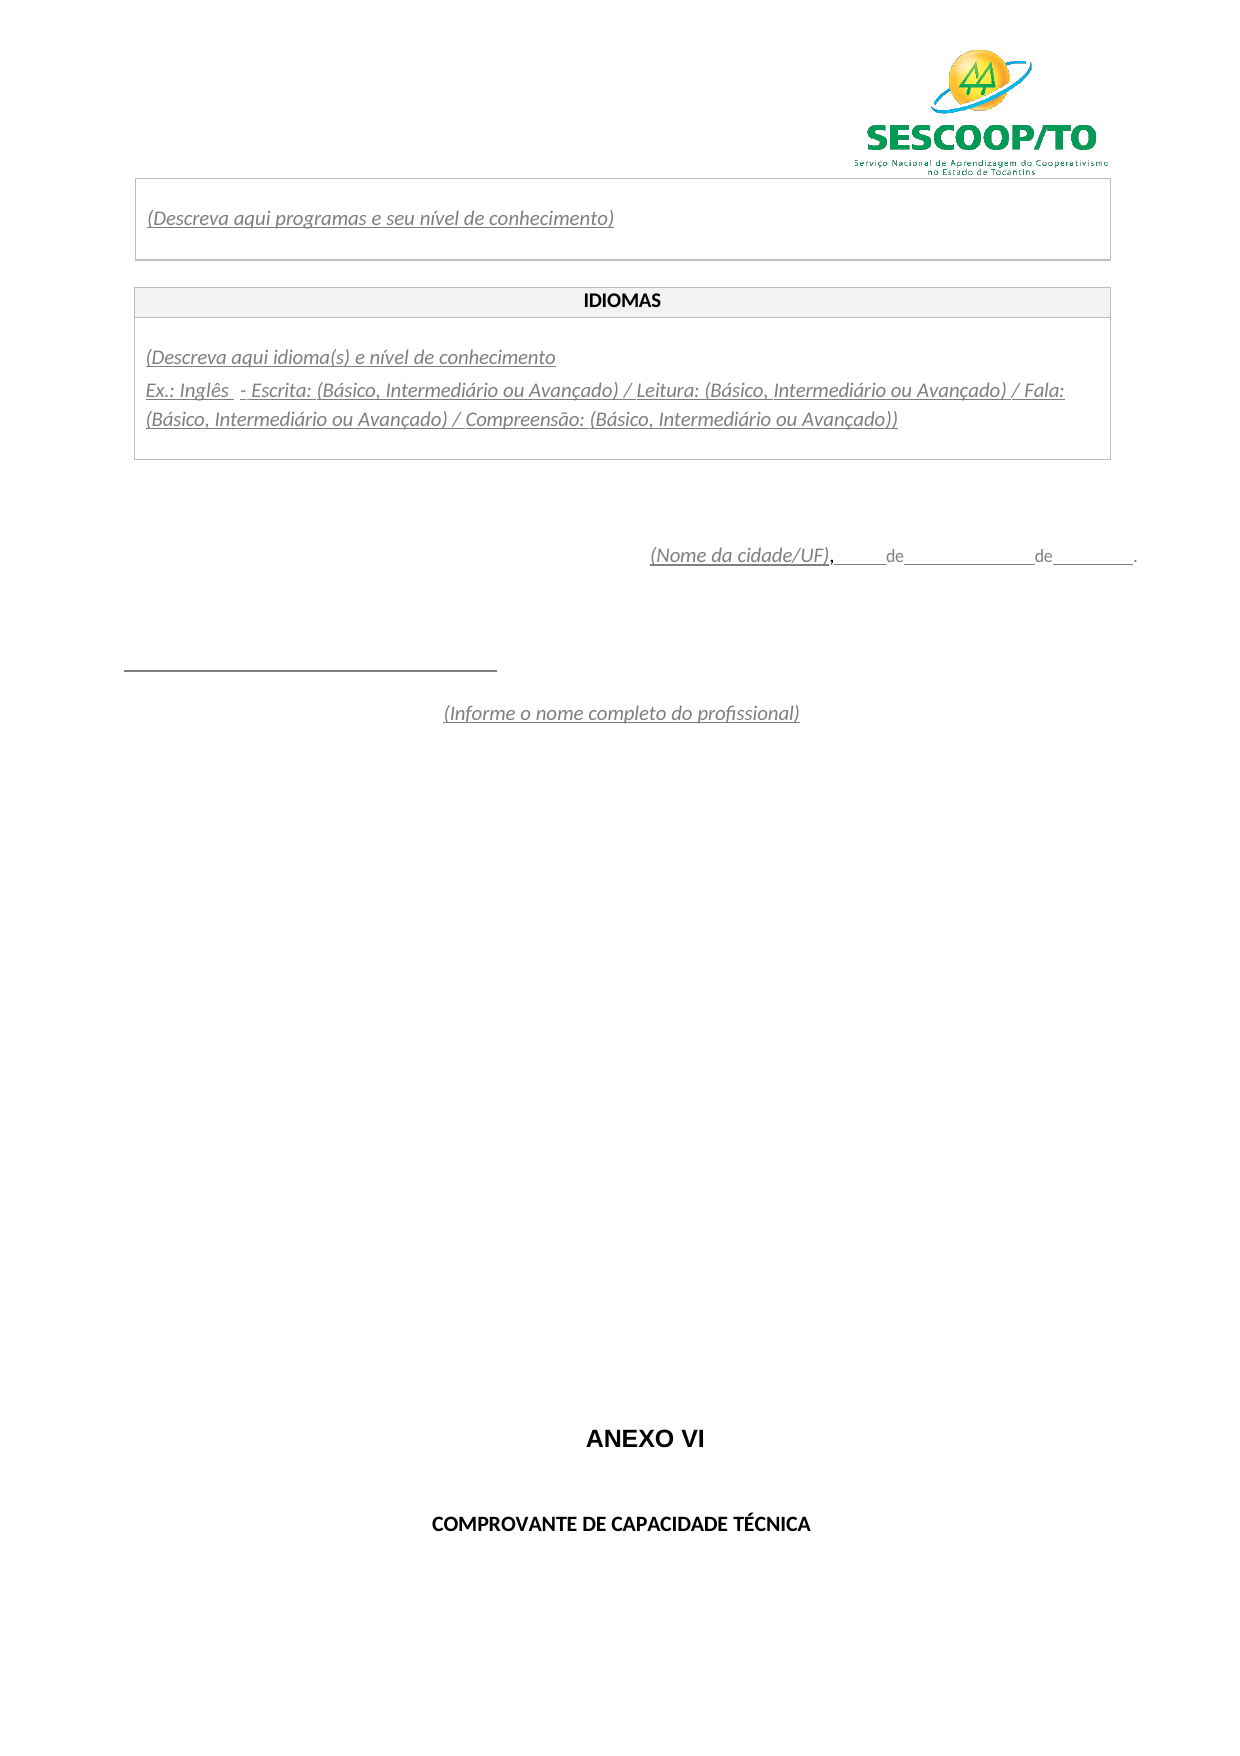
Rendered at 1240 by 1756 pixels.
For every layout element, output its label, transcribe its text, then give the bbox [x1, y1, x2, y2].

text (Informe o nome completo do profissional) [443, 700, 1150, 726]
text COMPROVANTE DE CAPACIDADE TÉCNICA [432, 1510, 1150, 1537]
subtitle ANEXO VI [584, 1424, 706, 1453]
text (Nome da cidade/UF), de de . [650, 543, 1150, 568]
text (Descreva aqui programas e seu nível de conhecimento) [147, 205, 1110, 230]
